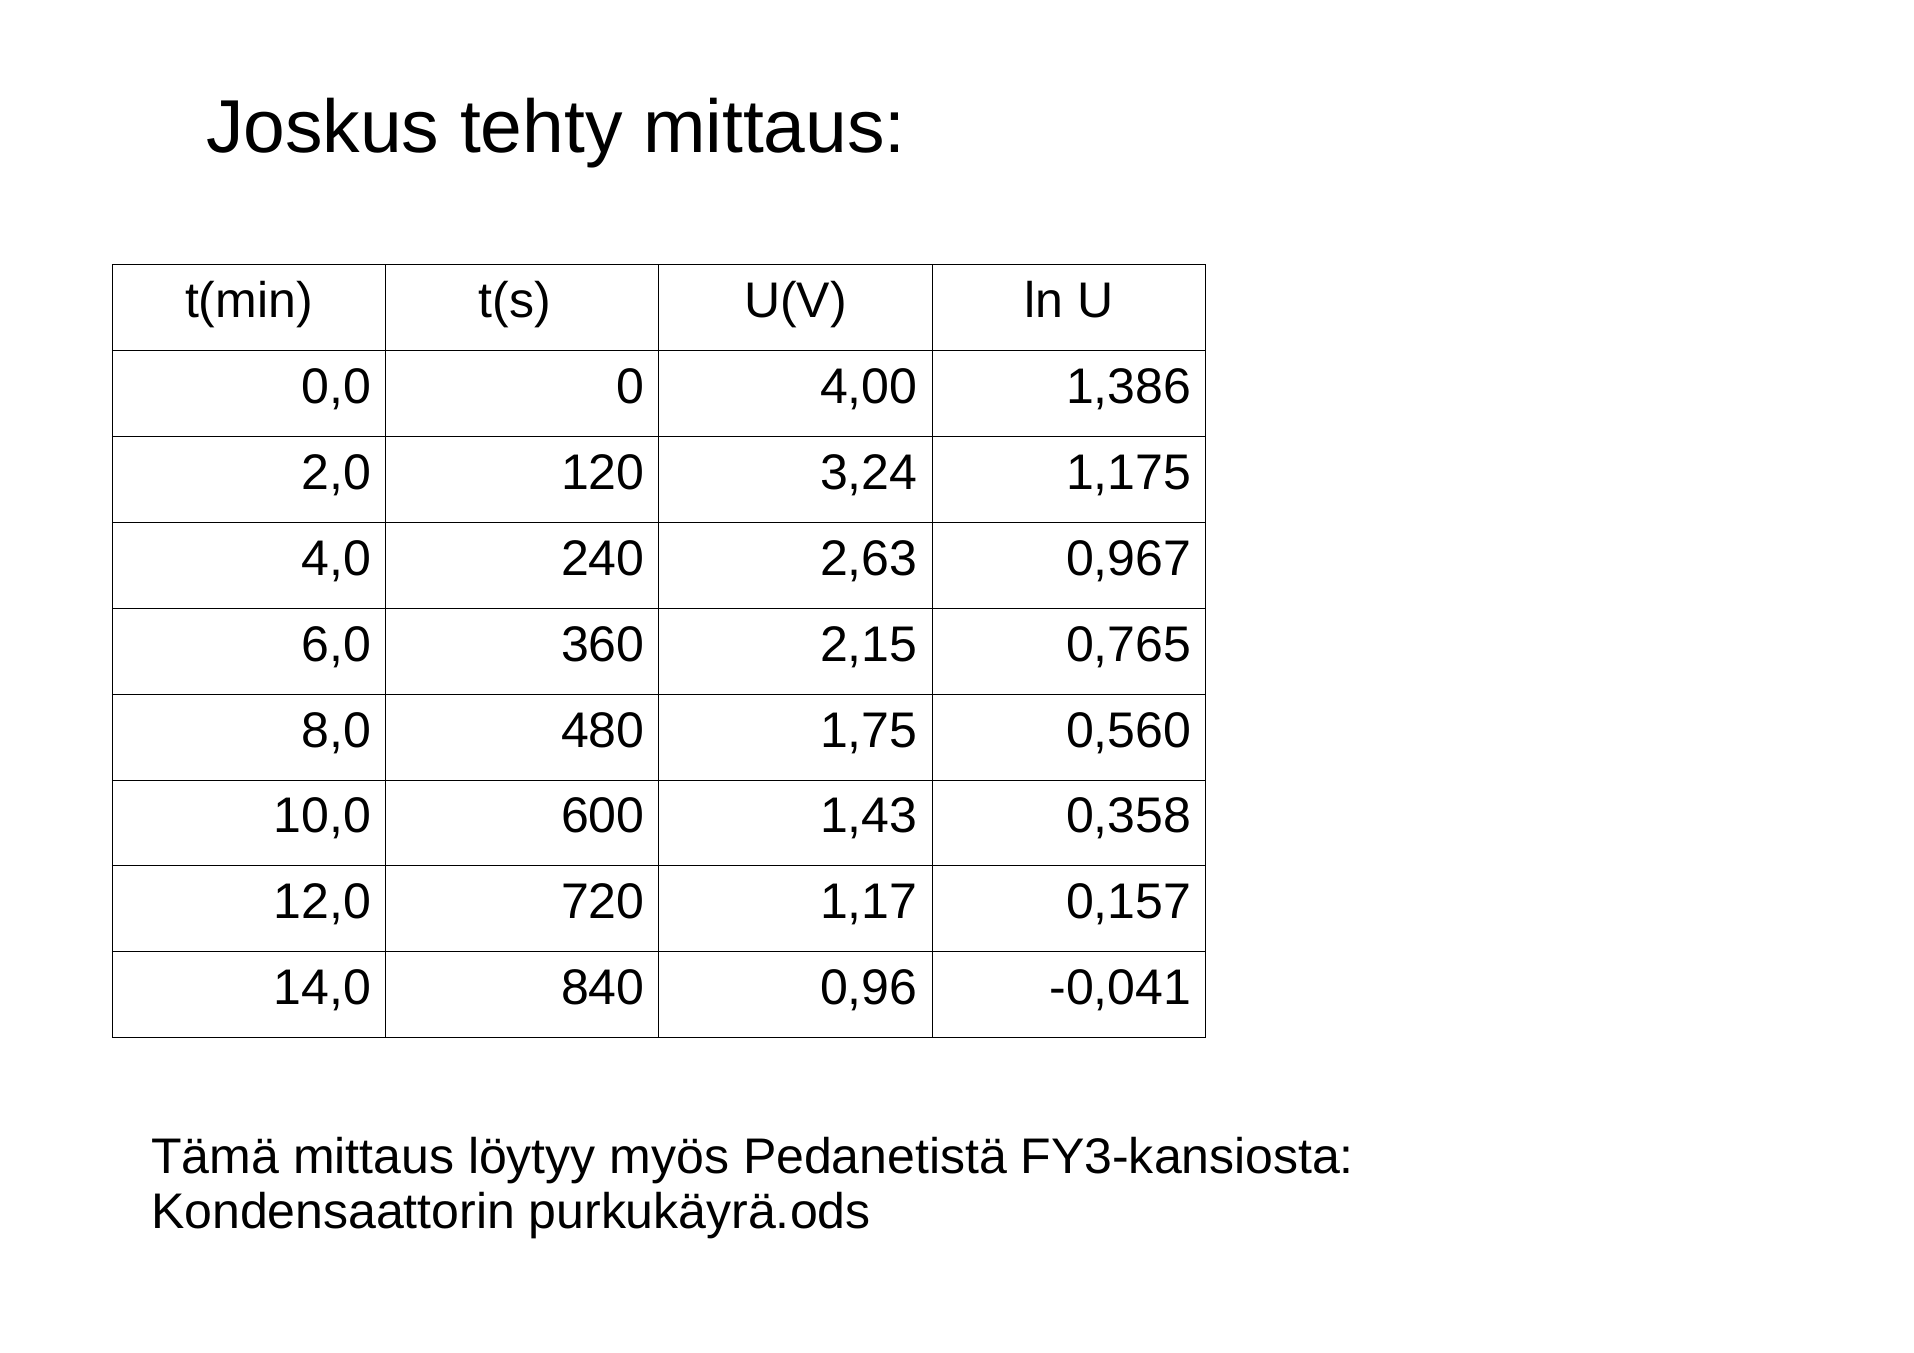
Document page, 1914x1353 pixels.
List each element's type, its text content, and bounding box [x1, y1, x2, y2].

table_cell 12,0 [113, 866, 385, 951]
table_cell 6,0 [113, 609, 385, 694]
table_cell 8,0 [113, 695, 385, 780]
table_cell 0 [386, 351, 658, 436]
table_cell 0,765 [933, 609, 1205, 694]
table_cell 0,358 [933, 781, 1205, 865]
table_cell 1,43 [659, 781, 932, 865]
table_header ln U [933, 265, 1205, 350]
table_cell 2,15 [659, 609, 932, 694]
table_cell 0,560 [933, 695, 1205, 780]
text_box Tämä mittaus löytyy myös Pedanetistä FY3-kansiosta: Kondensaattorin purkukäyrä.ods [136, 1120, 1580, 1259]
table_cell 0,96 [659, 952, 932, 1037]
table_cell 2,63 [659, 523, 932, 608]
table_cell 1,386 [933, 351, 1205, 436]
table_cell 0,0 [113, 351, 385, 436]
table_cell 3,24 [659, 437, 932, 522]
table_cell 1,17 [659, 866, 932, 951]
table_cell 360 [386, 609, 658, 694]
table_header U(V) [659, 265, 932, 350]
table_cell 120 [386, 437, 658, 522]
table_cell 0,157 [933, 866, 1205, 951]
table_cell 840 [386, 952, 658, 1037]
table_cell 1,75 [659, 695, 932, 780]
table_header t(min) [113, 265, 385, 350]
table_cell 4,00 [659, 351, 932, 436]
table_cell -0,041 [933, 952, 1205, 1037]
table_cell 0,967 [933, 523, 1205, 608]
table_header t(s) [386, 265, 658, 350]
table_cell 240 [386, 523, 658, 608]
table_cell 14,0 [113, 952, 385, 1037]
table_cell 1,175 [933, 437, 1205, 522]
table_cell 720 [386, 866, 658, 951]
table_cell 2,0 [113, 437, 385, 522]
table_cell 600 [386, 781, 658, 865]
text_box Joskus tehty mittaus: [191, 77, 1036, 185]
table_cell 4,0 [113, 523, 385, 608]
table_cell 480 [386, 695, 658, 780]
table_cell 10,0 [113, 781, 385, 865]
